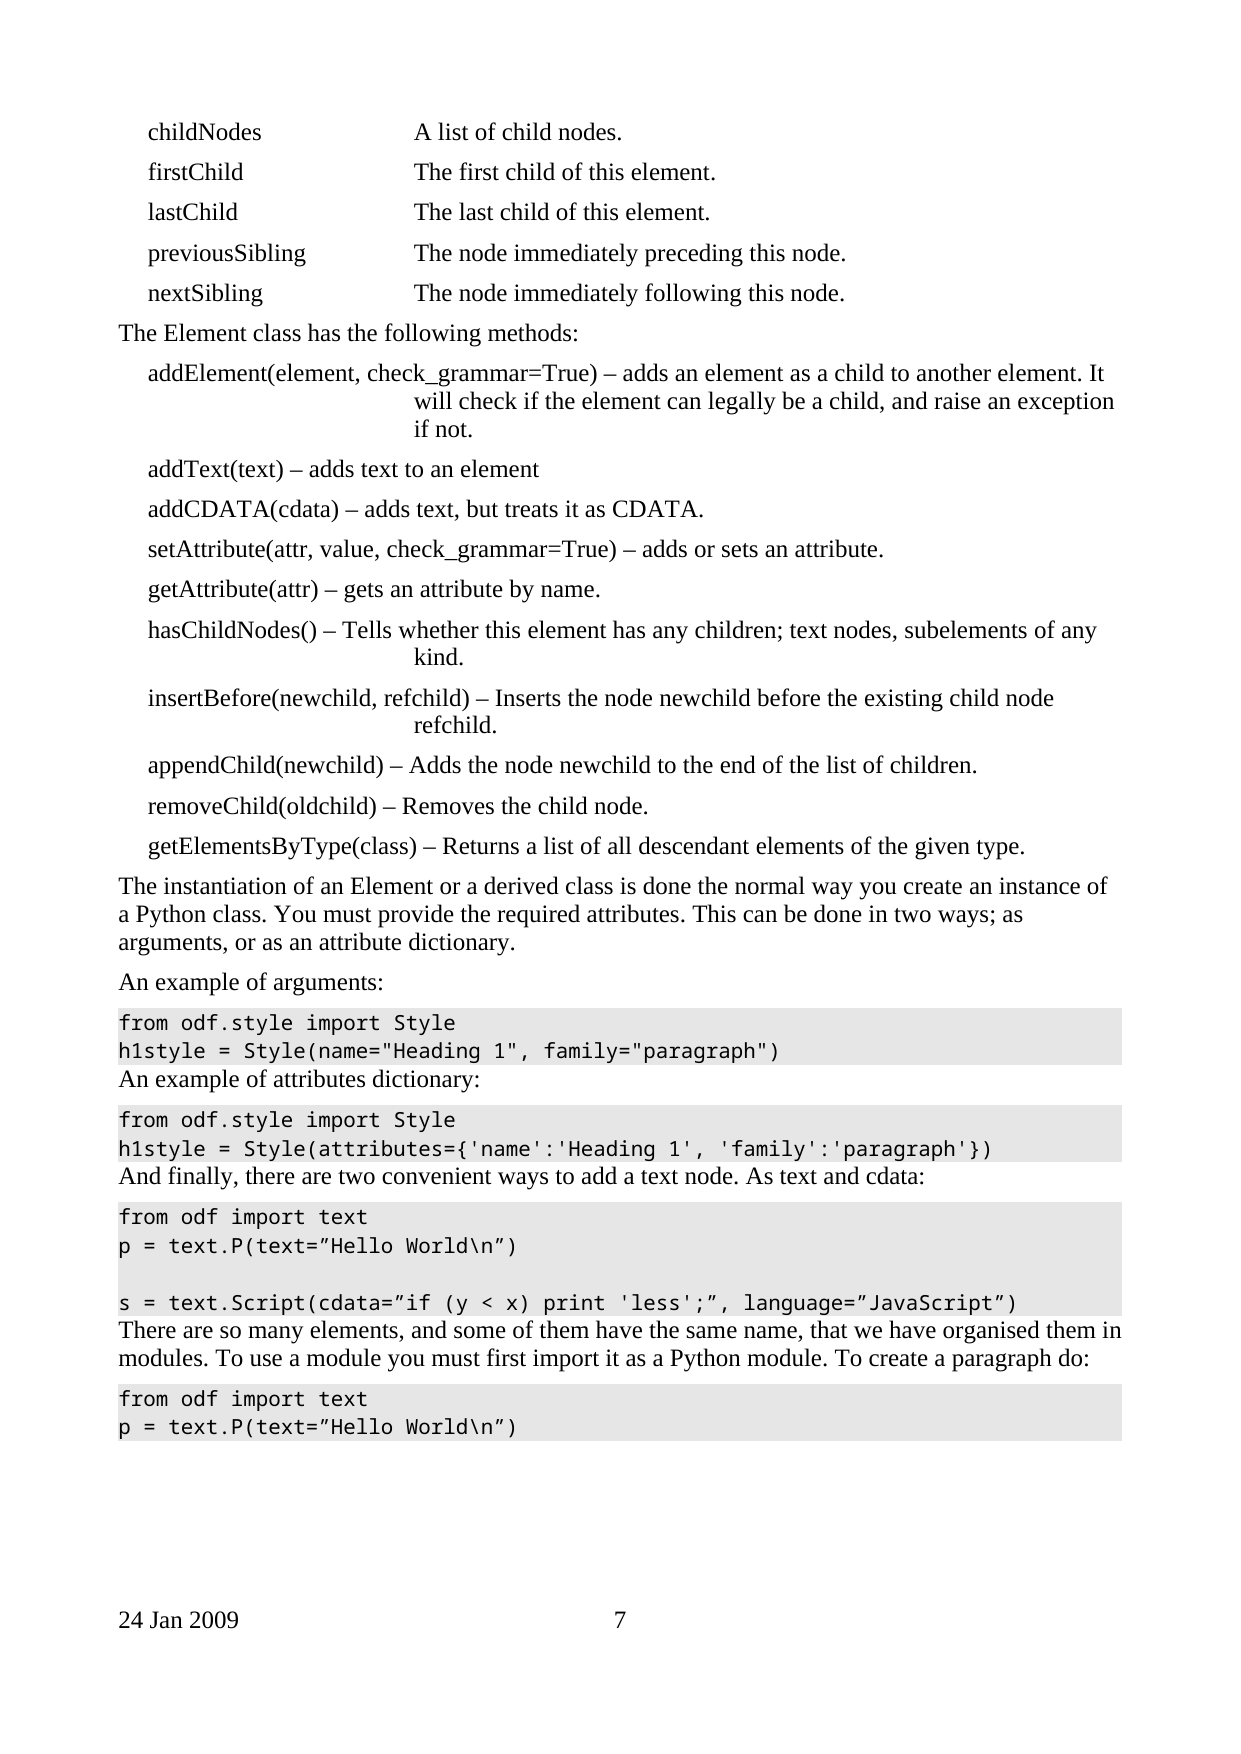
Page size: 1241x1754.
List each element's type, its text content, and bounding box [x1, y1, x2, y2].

text from odf.style import Style [118, 1105, 1122, 1134]
list childNodes A list of child nodes. [148, 118, 1122, 146]
list insertBefore(newchild, refchild) – Inserts the node newchild before the existing child node refchild. [148, 684, 1122, 739]
list getElementsByType(class) – Returns a list of all descendant elements of the given type. [148, 832, 1122, 860]
text h1style = Style(name="Heading 1", family="paragraph") [118, 1037, 1122, 1065]
text There are so many elements, and some of them have the same name, that we have organised them in modules. To use a module you must first import it as a Python module. To create a paragraph do: [118, 1316, 1122, 1371]
text An example of arguments: [118, 968, 1122, 996]
list hasChildNodes() – Tells whether this element has any children; text nodes, subelements of any kind. [148, 616, 1122, 671]
text The instantiation of an Element or a derived class is done the normal way you create an instance of a Python class. You must provide the required attributes. This can be done in two ways; as arguments, or as an attribute dictionary. [118, 872, 1122, 955]
list appendChild(newchild) – Adds the node newchild to the end of the list of children. [148, 752, 1122, 779]
text from odf.style import Style [118, 1008, 1122, 1037]
text h1style = Style(attributes={'name':'Heading 1', 'family':'paragraph'}) [118, 1134, 1122, 1162]
text p = text.P(text=”Hello World\n”) [118, 1412, 1122, 1441]
list lastChild The last child of this element. [148, 198, 1122, 226]
list getAttribute(attr) – gets an attribute by name. [148, 576, 1122, 603]
text s = text.Script(cdata=”if (y < x) print 'less';”, language=”JavaScript”) [118, 1288, 1122, 1316]
list addText(text) – adds text to an element [148, 455, 1122, 483]
list removeChild(oldchild) – Removes the child node. [148, 792, 1122, 819]
text The Element class has the following methods: [118, 319, 1122, 347]
list addCDATA(cdata) – adds text, but treats it as CDATA. [148, 495, 1122, 523]
text from odf import text [118, 1202, 1122, 1231]
list previousSibling The node immediately preceding this node. [148, 239, 1122, 266]
text from odf import text [118, 1384, 1122, 1412]
text p = text.P(text=”Hello World\n”) [118, 1231, 1122, 1259]
list firstChild The first child of this element. [148, 158, 1122, 186]
list addElement(element, check_grammar=True) – adds an element as a child to another element. It will check if the element can legally be a child, and raise an exception if not. [148, 359, 1122, 442]
text An example of attributes dictionary: [118, 1065, 1122, 1093]
list setAttribute(attr, value, check_grammar=True) – adds or sets an attribute. [148, 535, 1122, 563]
list nextSibling The node immediately following this node. [148, 279, 1122, 307]
text And finally, there are two convenient ways to add a text node. As text and cdata: [118, 1162, 1122, 1190]
